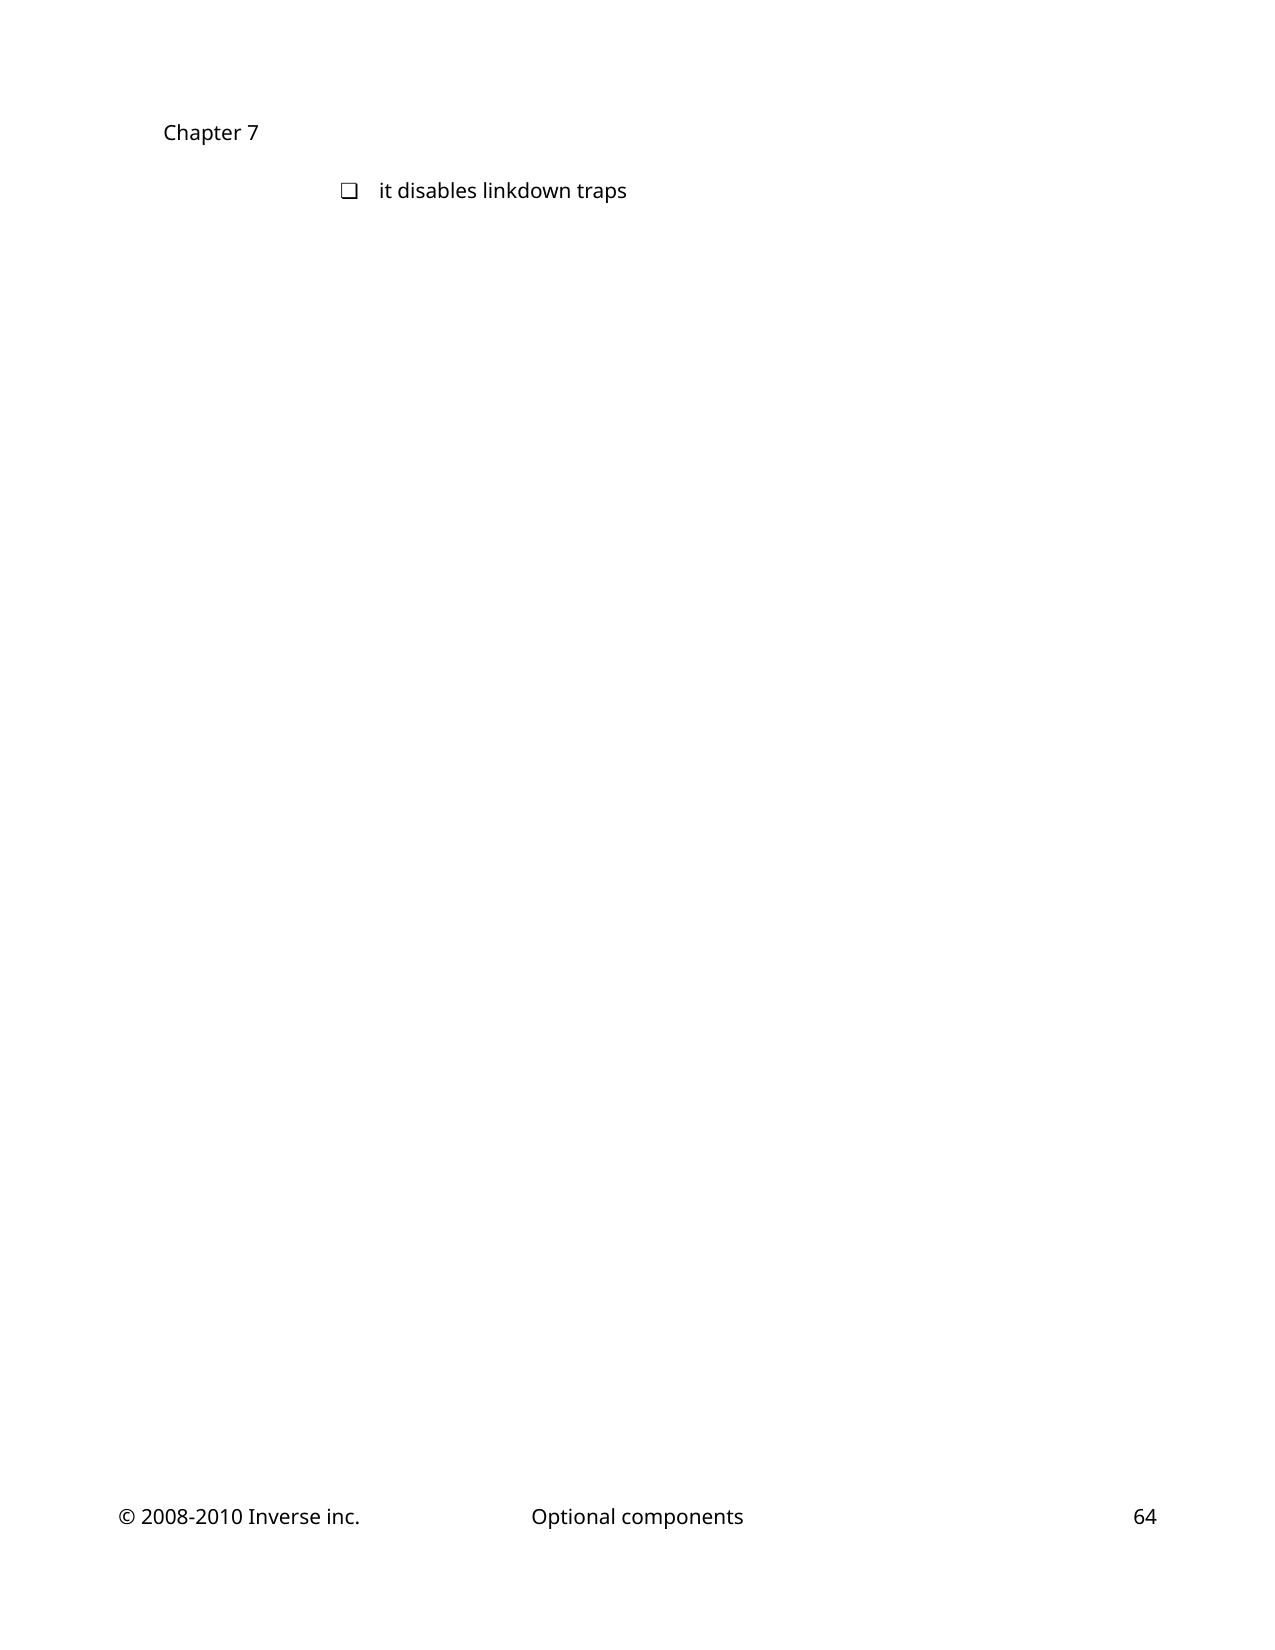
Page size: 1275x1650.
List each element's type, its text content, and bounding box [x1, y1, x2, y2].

list ❏ it disables linkdown traps [340, 176, 1157, 204]
